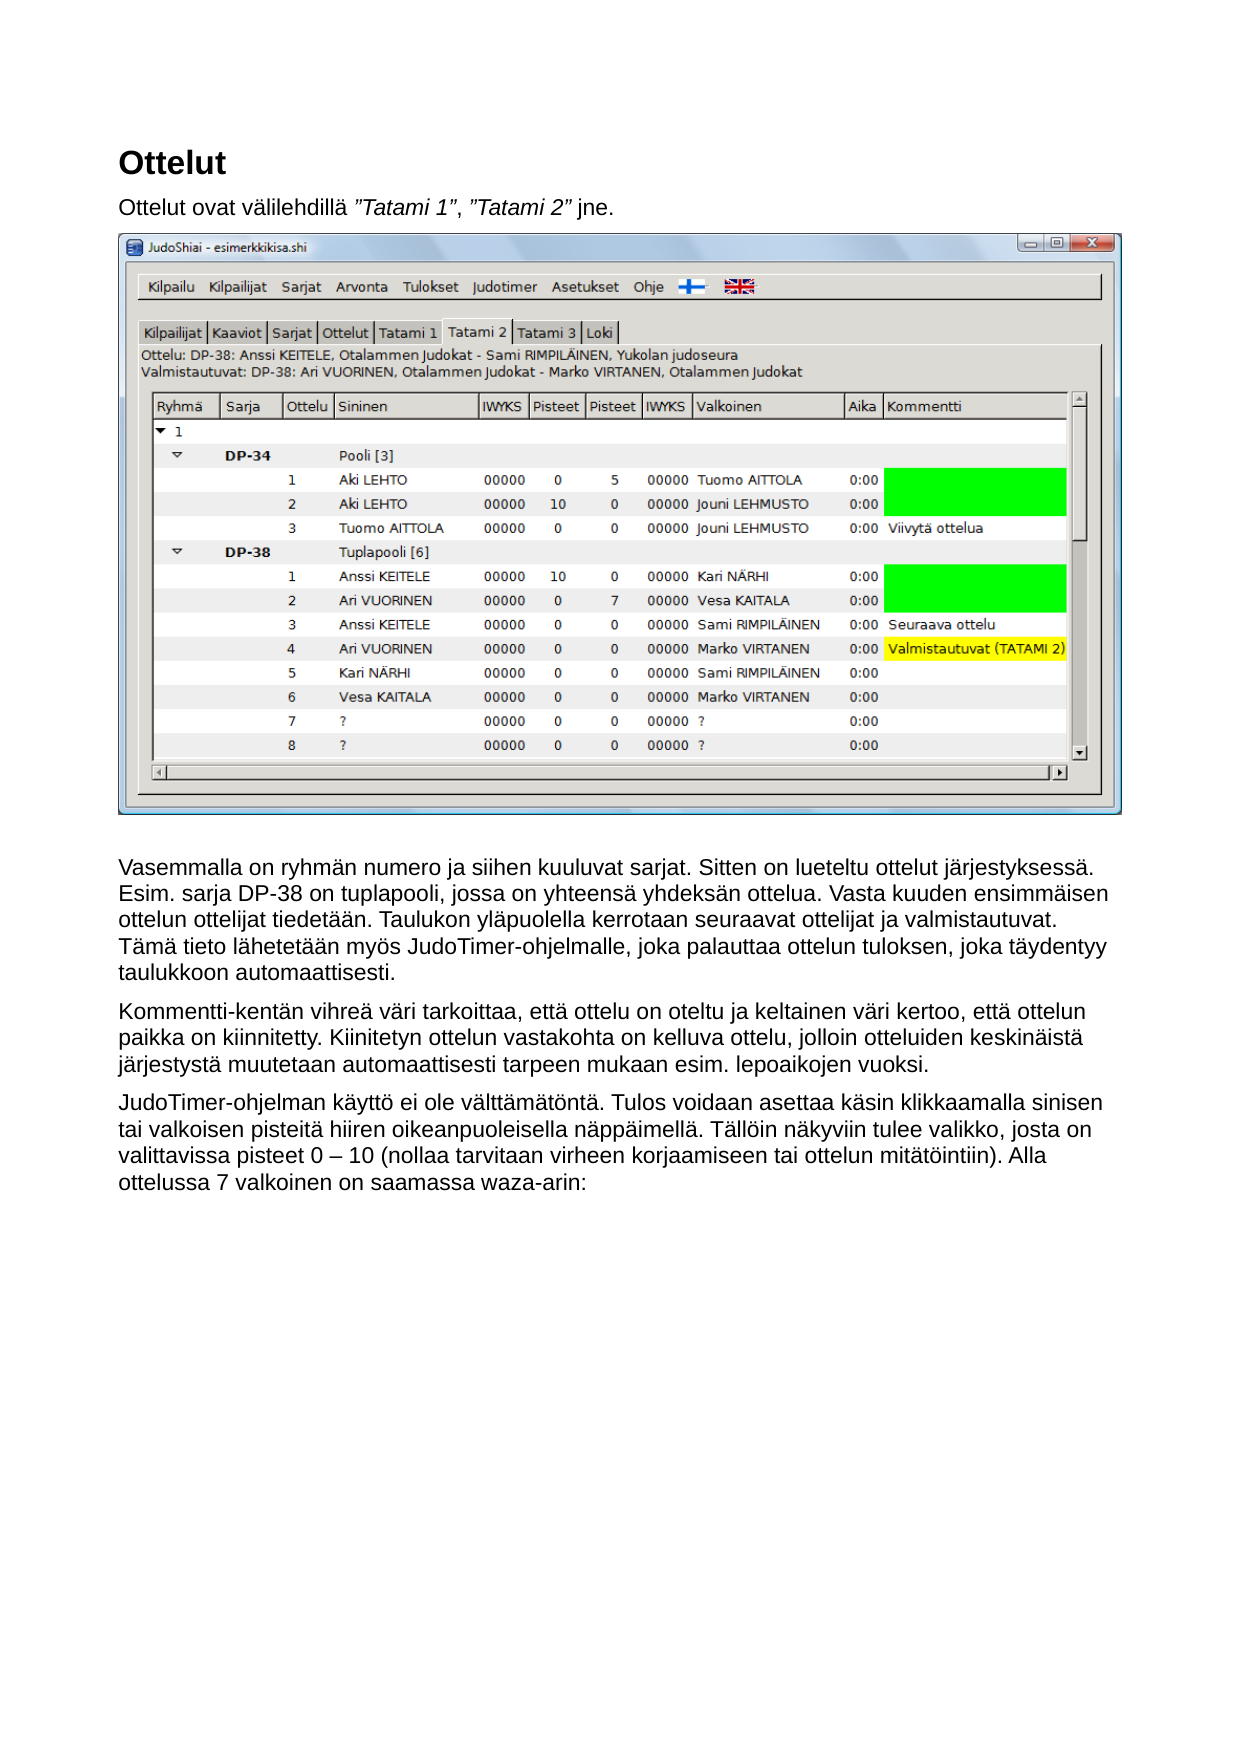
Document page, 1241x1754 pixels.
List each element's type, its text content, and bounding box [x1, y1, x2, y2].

text JudoTimer-ohjelman käyttö ei ole välttämätöntä. Tulos voidaan asettaa käsin klikkaamalla sinisen tai valkoisen pisteitä hiiren oikeanpuoleisella näppäimellä. Tällöin näkyviin tulee valikko, josta on valittavissa pisteet 0 – 10 (nollaa tarvitaan virheen korjaamiseen tai ottelun mitätöintiin). Alla ottelussa 7 valkoinen on saamassa waza-arin: [118, 1089, 1122, 1195]
text Vasemmalla on ryhmän numero ja siihen kuuluvat sarjat. Sitten on lueteltu ottelut järjestyksessä. Esim. sarja DP-38 on tuplapooli, jossa on yhteensä yhdeksän ottelua. Vasta kuuden ensimmäisen ottelun ottelijat tiedetään. Taulukon yläpuolella kerrotaan seuraavat ottelijat ja valmistautuvat. Tämä tieto lähetetään myös JudoTimer-ohjelmalle, joka palauttaa ottelun tuloksen, joka täydentyy taulukkoon automaattisesti. [118, 853, 1122, 985]
text Ottelut ovat välilehdillä ”Tatami 1”, ”Tatami 2” jne. [118, 194, 1122, 221]
subtitle Ottelut [118, 143, 1122, 182]
text Kommentti-kentän vihreä väri tarkoittaa, että ottelu on oteltu ja keltainen väri kertoo, että ottelun paikka on kiinnitetty. Kiinitetyn ottelun vastakohta on kelluva ottelu, jolloin otteluiden keskinäistä järjestystä muutetaan automaattisesti tarpeen mukaan esim. lepoaikojen vuoksi. [118, 998, 1122, 1077]
picture [118, 233, 1122, 815]
